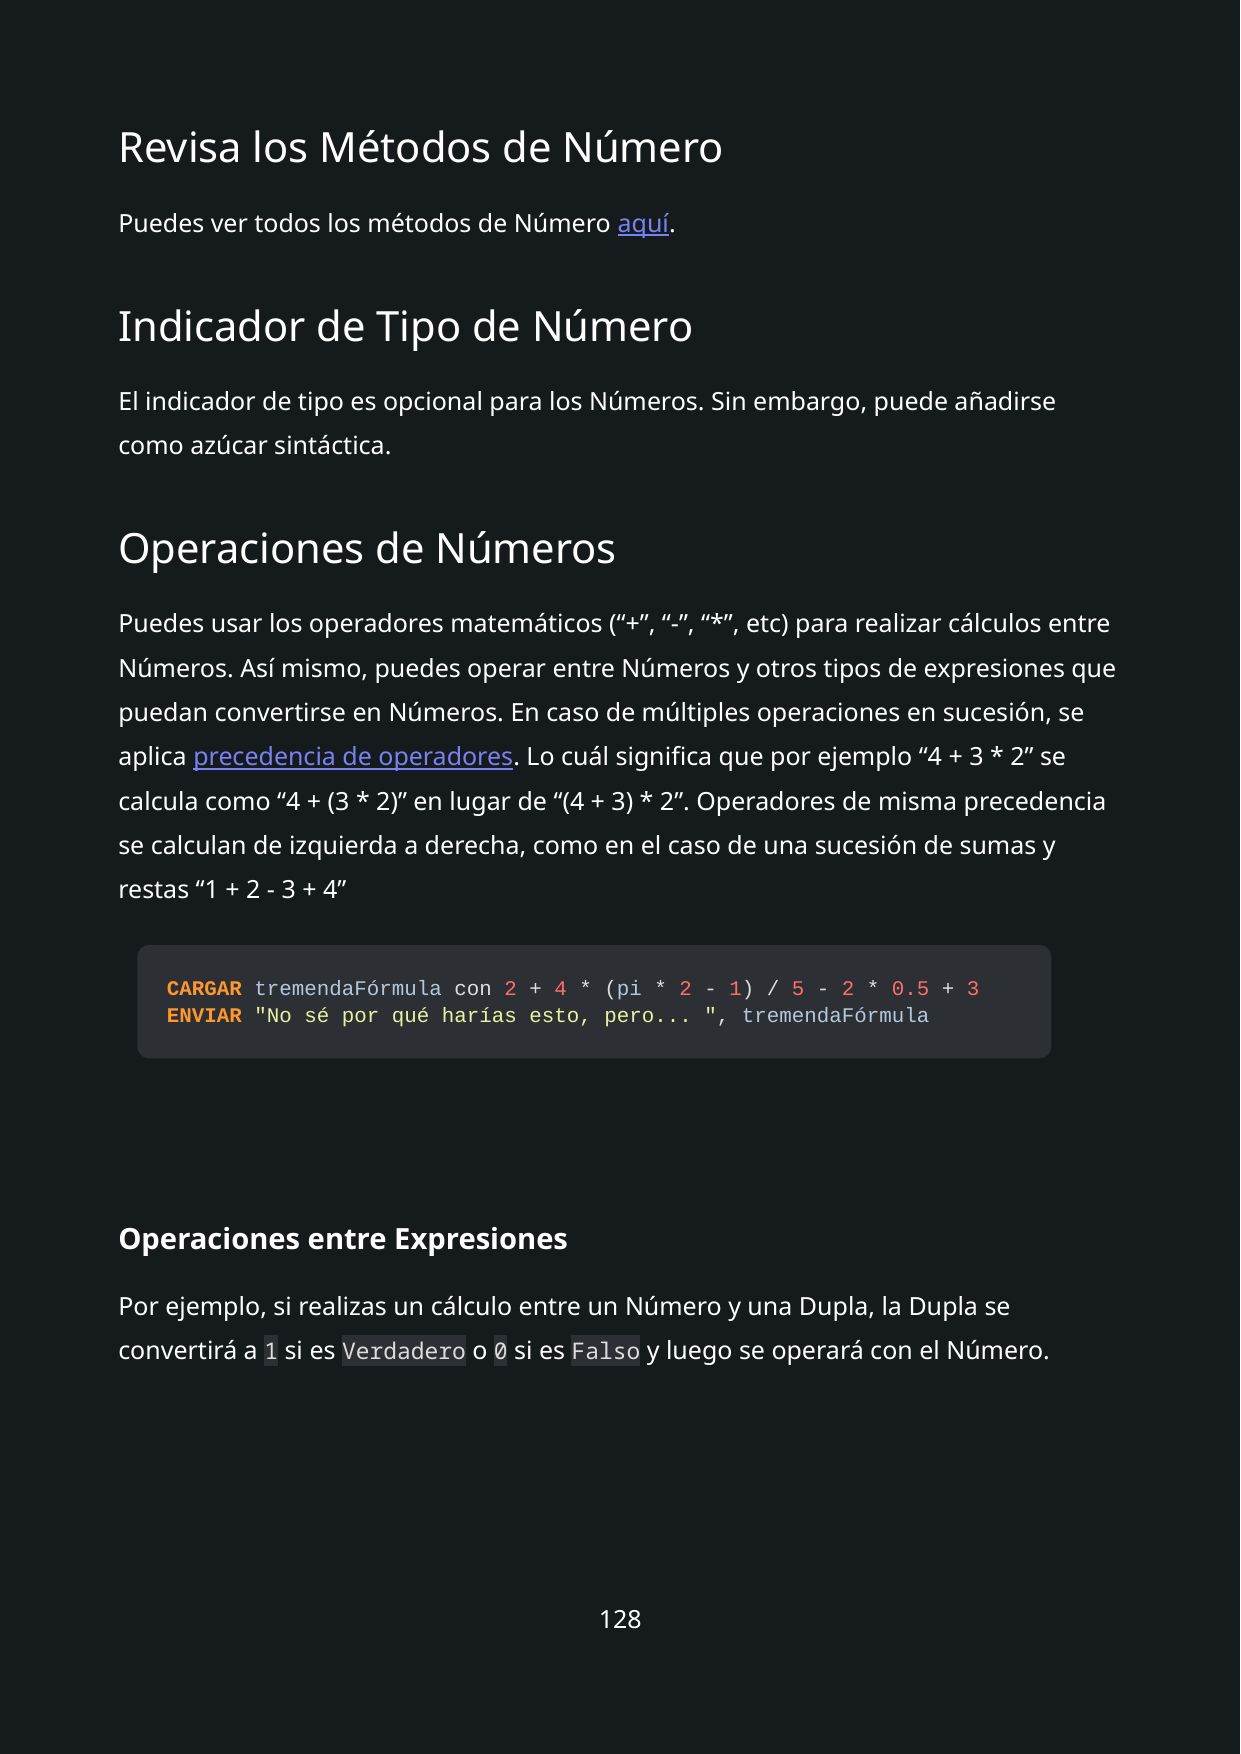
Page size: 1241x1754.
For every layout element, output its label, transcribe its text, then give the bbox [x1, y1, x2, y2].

text Puedes ver todos los métodos de Número aquí. [118, 205, 1122, 239]
text Por ejemplo, si realizas un cálculo entre un Número y una Dupla, la Dupla se convertirá a 1 si es Verdadero o 0 si es Falso y luego se operará con el Número. [118, 1288, 1122, 1367]
text El indicador de tipo es opcional para los Números. Sin embargo, puede añadirse como azúcar sintáctica. [118, 383, 1122, 462]
subtitle Revisa los Métodos de Número [118, 118, 1122, 175]
subtitle Operaciones entre Expresiones [118, 1218, 1122, 1258]
subtitle Operaciones de Números [118, 519, 1122, 576]
subtitle Indicador de Tipo de Número [118, 296, 1122, 353]
text Puedes usar los operadores matemáticos (“+”, “-”, “*”, etc) para realizar cálculos entre Números. Así mismo, puedes operar entre Números y otros tipos de expresiones que puedan convertirse en Números. En caso de múltiples operaciones en sucesión, se aplica precedencia de operadores. Lo cuál significa que por ejemplo “4 + 3 * 2” se calcula como “4 + (3 * 2)” en lugar de “(4 + 3) * 2”. Operadores de misma precedencia se calculan de izquierda a derecha, como en el caso de una sucesión de sumas y restas “1 + 2 - 3 + 4” [118, 606, 1122, 906]
